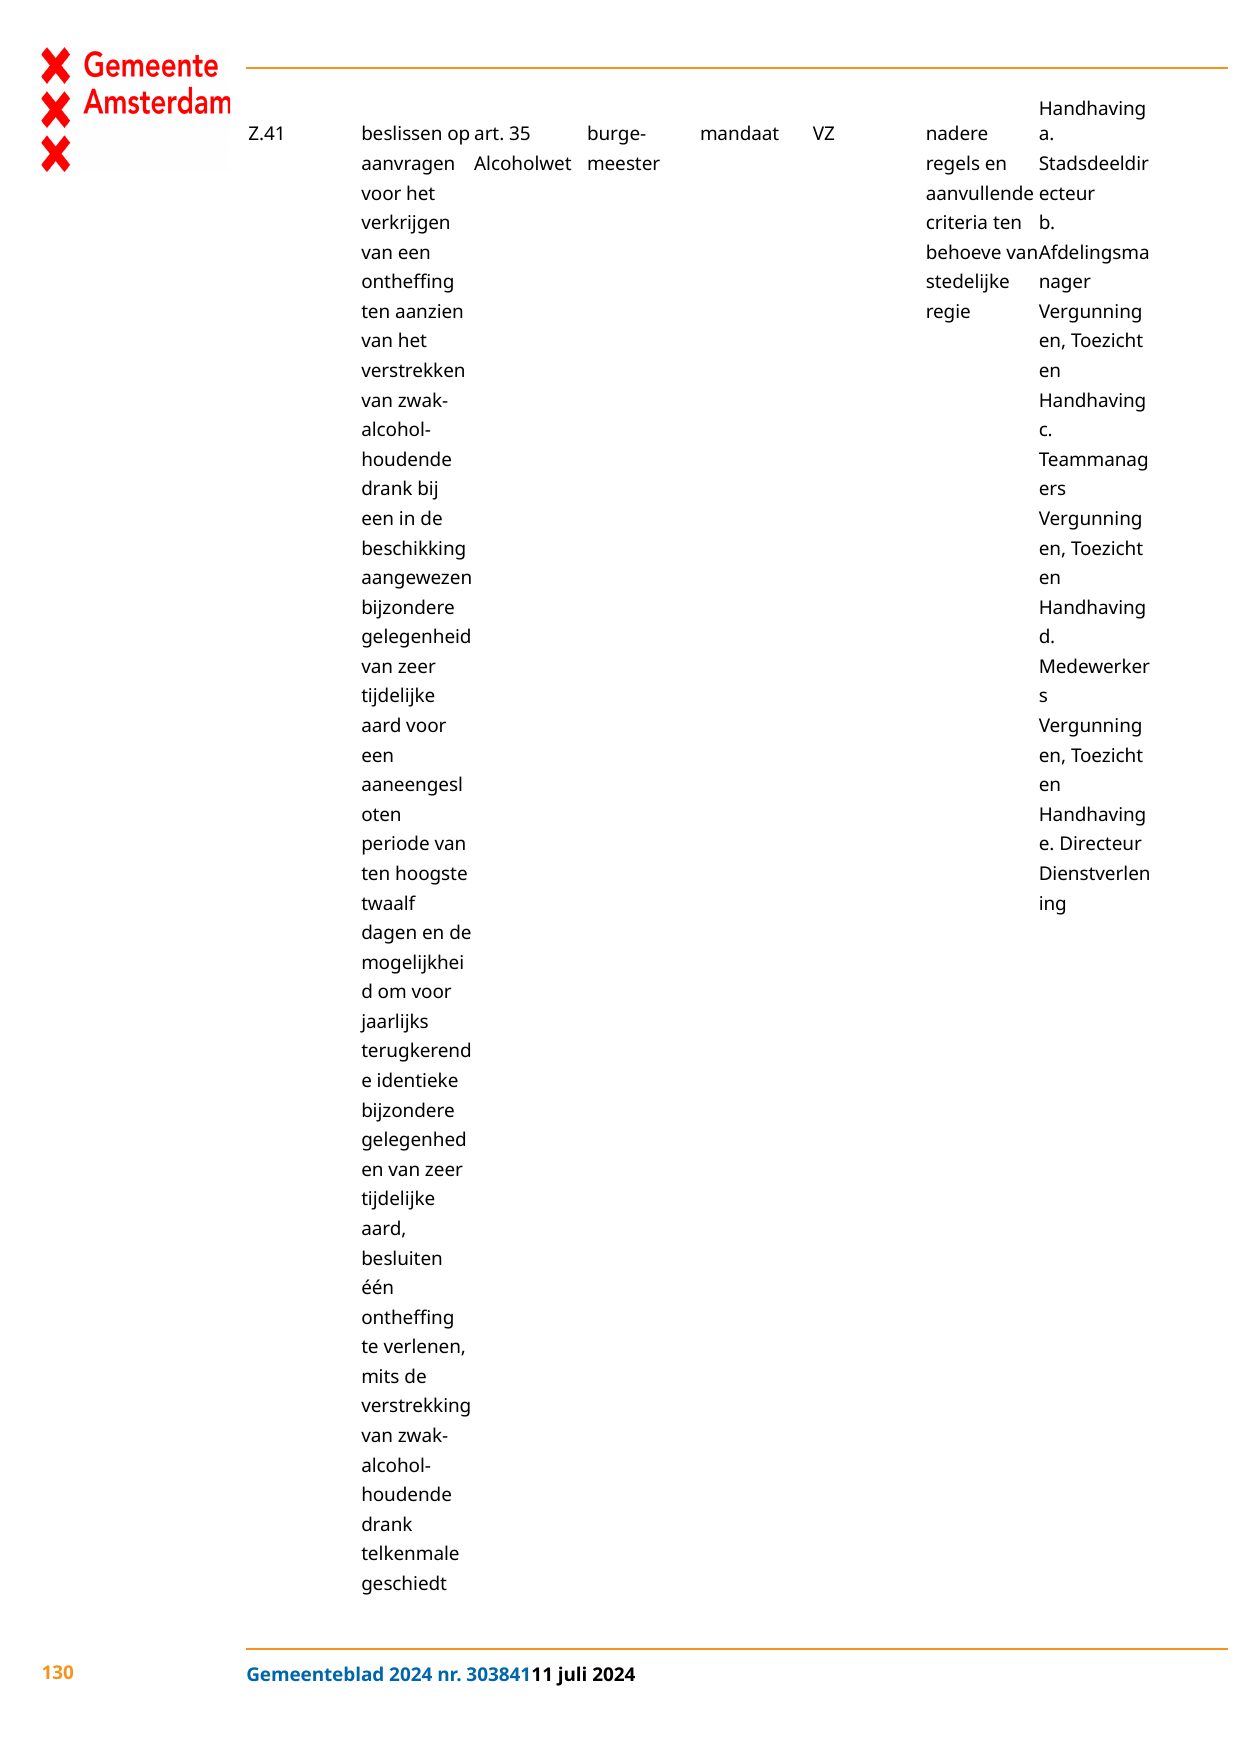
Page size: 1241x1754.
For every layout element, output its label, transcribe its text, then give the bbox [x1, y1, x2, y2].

table_cell [926, 95, 1038, 121]
table_cell mandaat [700, 121, 813, 1596]
table_cell [587, 95, 700, 121]
table_cell [813, 95, 926, 121]
table_cell burge-meester [587, 121, 700, 1596]
table_cell Handhaving [1039, 95, 1152, 121]
table_cell VZ [813, 121, 926, 1596]
table_cell beslissen op aanvragen voor het verkrijgen van een ontheffing ten aanzien van het verstrekken van zwak-alcohol-houdende drank bij een in de beschikking aangewezen bijzondere gelegenheid van zeer tijdelijke aard voor een aaneengesloten periode van ten hoogste twaalf dagen en de mogelijkheid om voor jaarlijks terugkerende identieke bijzondere gelegenheden van zeer tijdelijke aard, besluiten één ontheffing te verlenen, mits de verstrekking van zwak-alcohol-houdende drank telkenmale geschiedt [361, 121, 474, 1596]
table_cell a. Stadsdeeldirecteur b. Afdelingsmanager Vergunningen, Toezicht en Handhaving c. Teammanagers Vergunningen, Toezicht en Handhaving d. Medewerkers Vergunningen, Toezicht en Handhaving e. Directeur Dienstverlening [1039, 121, 1152, 1596]
table_cell [361, 95, 474, 121]
table_cell [474, 95, 587, 121]
table_cell Z.41 [248, 121, 361, 1596]
picture [41, 47, 231, 172]
table_cell [700, 95, 813, 121]
table_cell [248, 95, 361, 121]
table_cell nadere regels en aanvullende criteria ten behoeve van stedelijke regie [926, 121, 1038, 1596]
table_cell art. 35 Alcoholwet [474, 121, 587, 1596]
